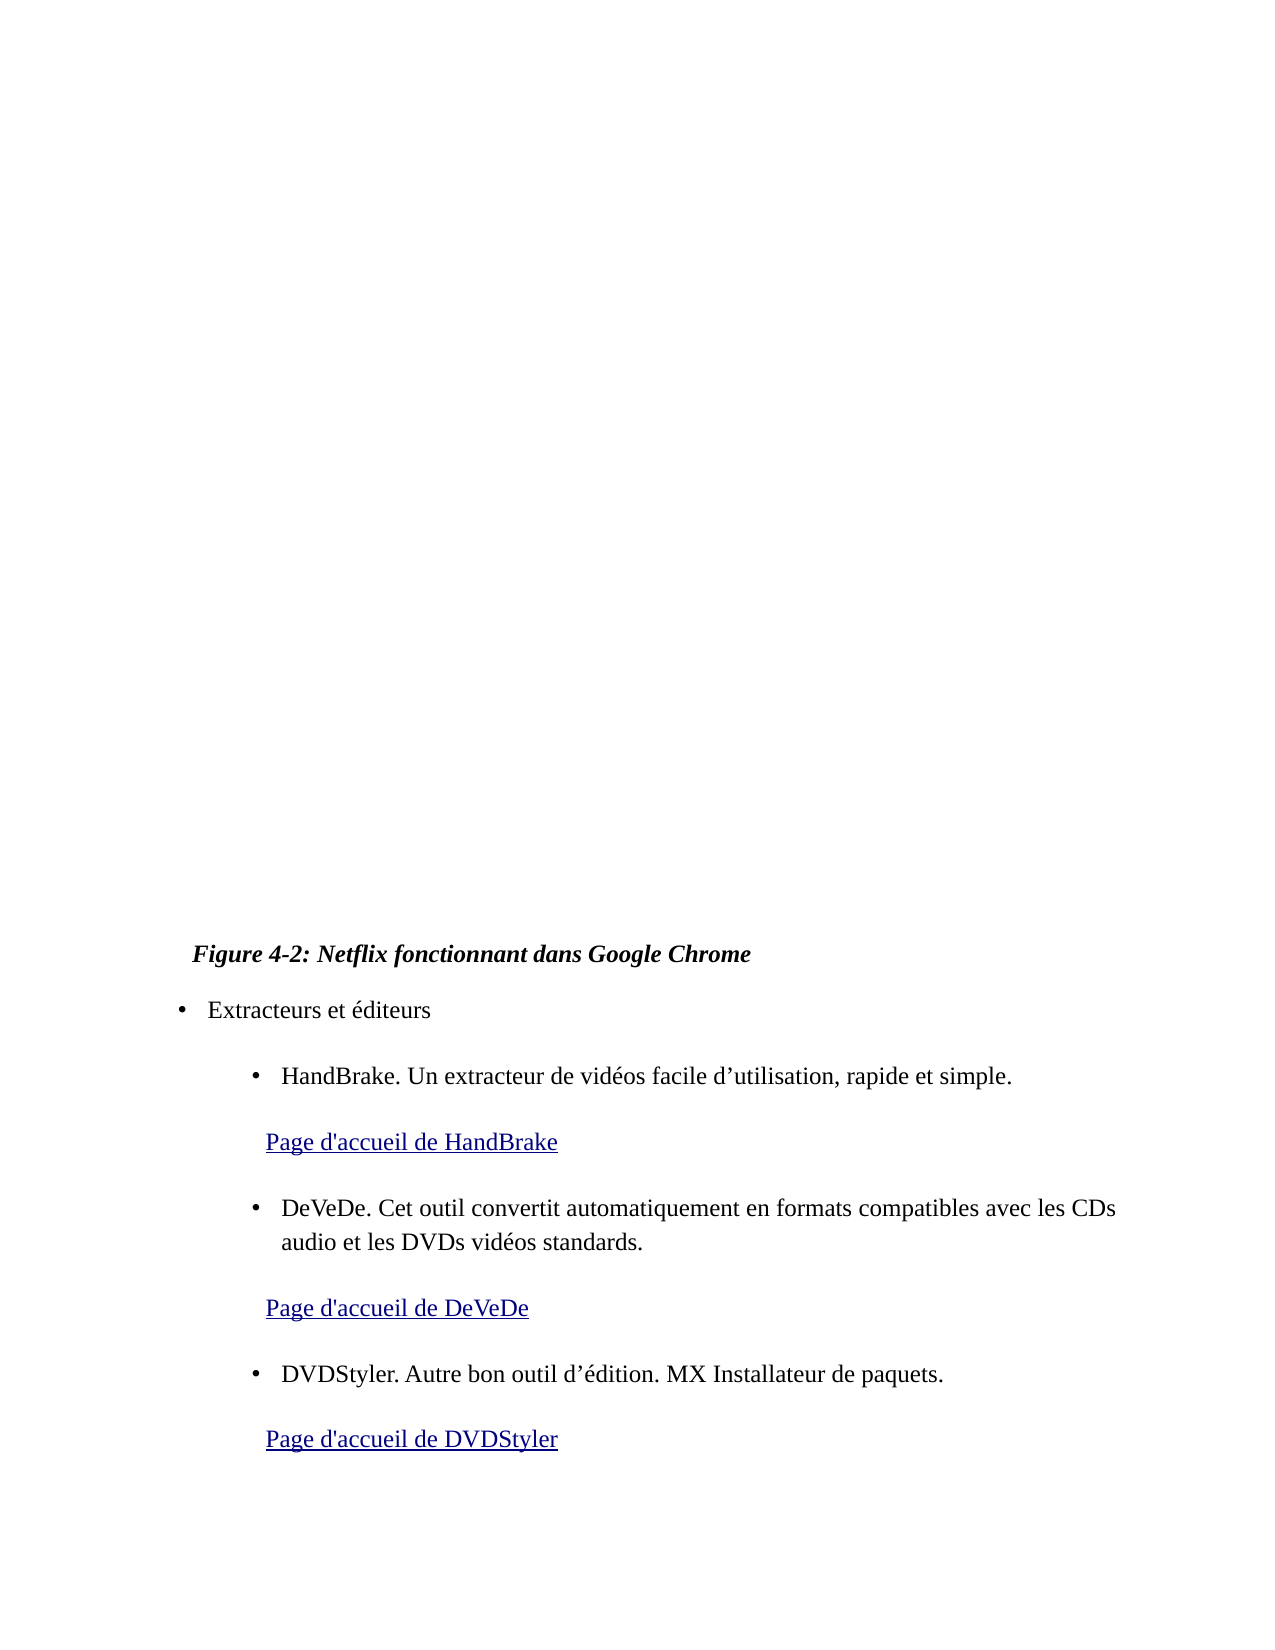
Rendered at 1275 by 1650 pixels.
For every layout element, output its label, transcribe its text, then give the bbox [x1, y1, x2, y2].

list DeVeDe. Cet outil convertit automatiquement en formats compatibles avec les CDs audio et les DVDs vidéos standards. [252, 1193, 1141, 1256]
list Extracteurs et éditeurs [178, 996, 1141, 1024]
list Figure 4-2: Netflix fonctionnant dans Google Chrome [162, 939, 1157, 967]
list HandBrake. Un extracteur de vidéos facile d’utilisation, rapide et simple. [252, 1061, 1141, 1090]
list Page d'accueil de DVDStyler [236, 1424, 1157, 1453]
list Page d'accueil de HandBrake [236, 1127, 1157, 1156]
list DVDStyler. Autre bon outil d’édition. MX Installateur de paquets. [252, 1359, 1141, 1387]
list Page d'accueil de DeVeDe [236, 1293, 1157, 1322]
